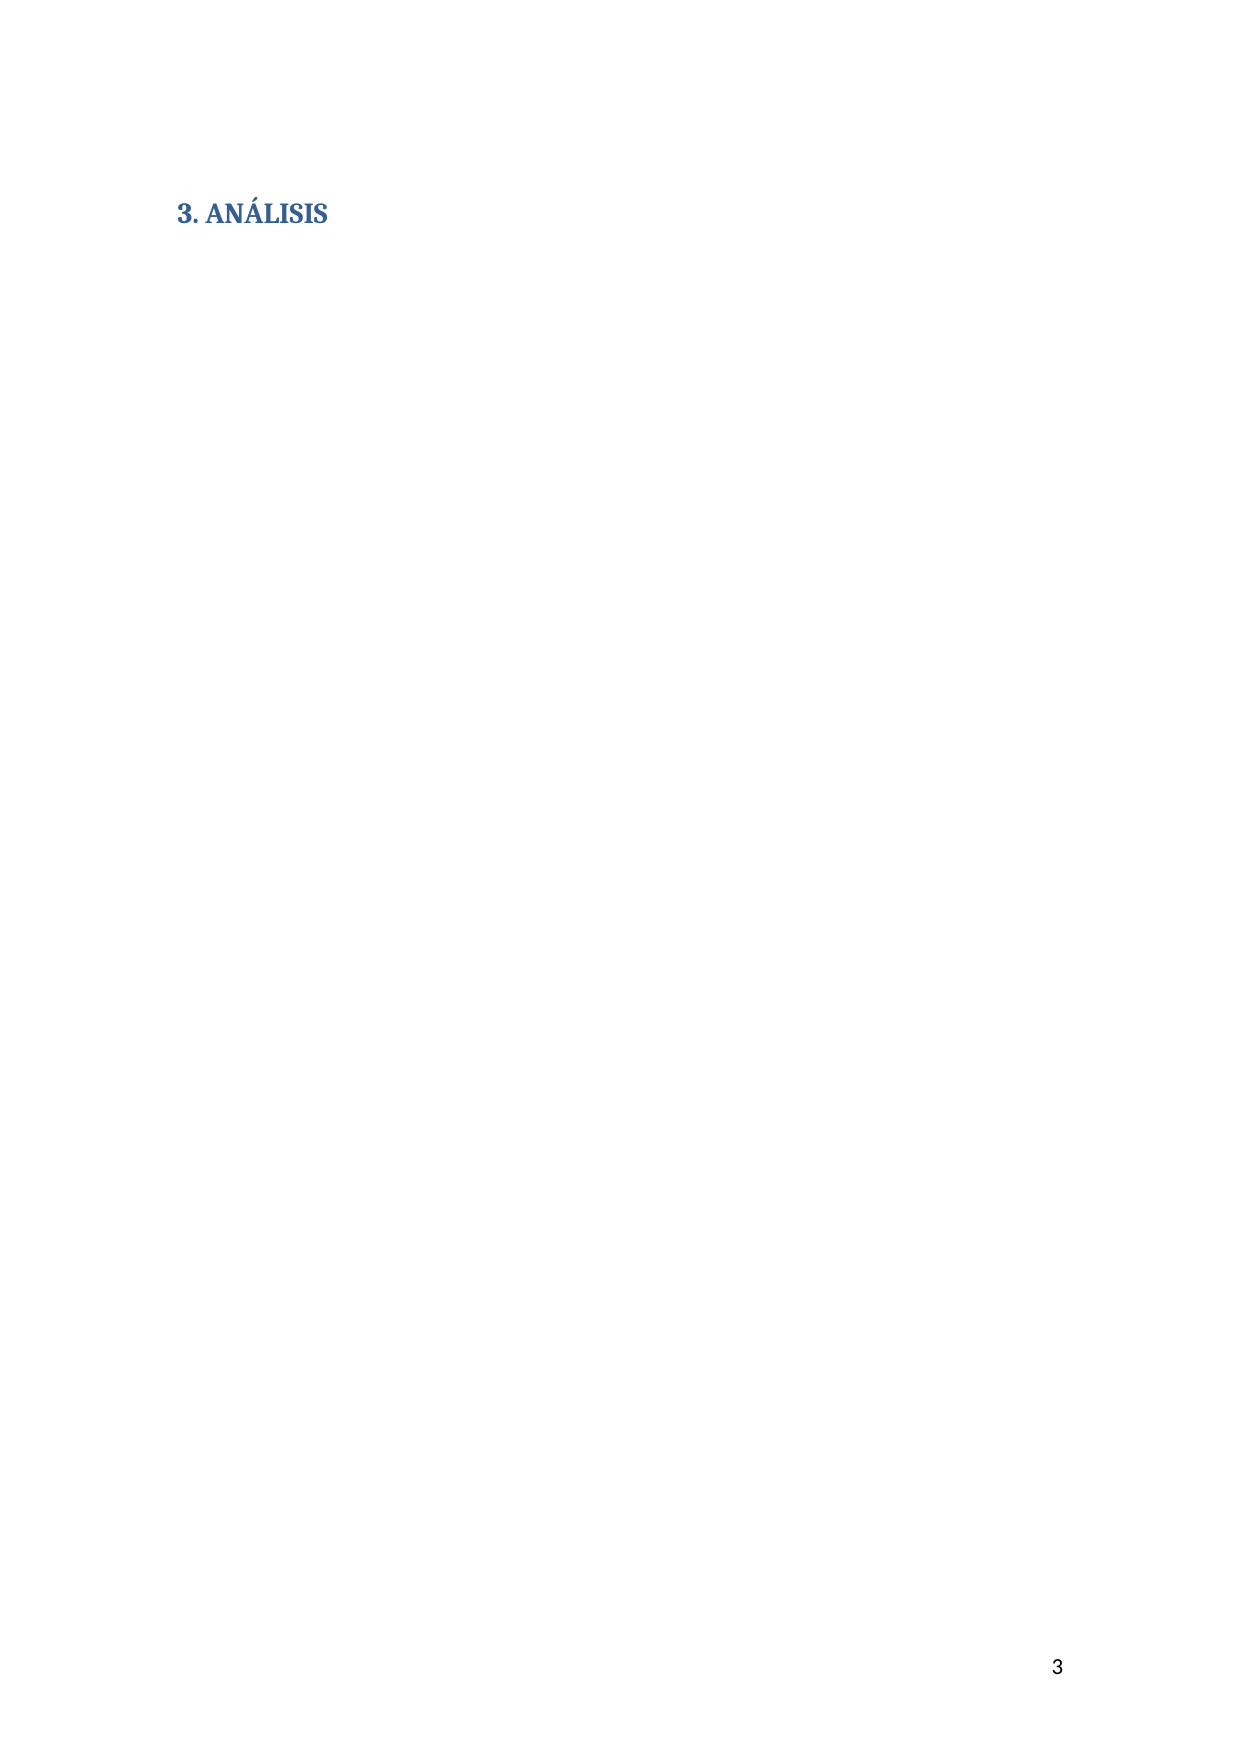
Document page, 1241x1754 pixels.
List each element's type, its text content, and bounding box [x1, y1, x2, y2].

subtitle ANÁLISIS [177, 198, 1063, 231]
